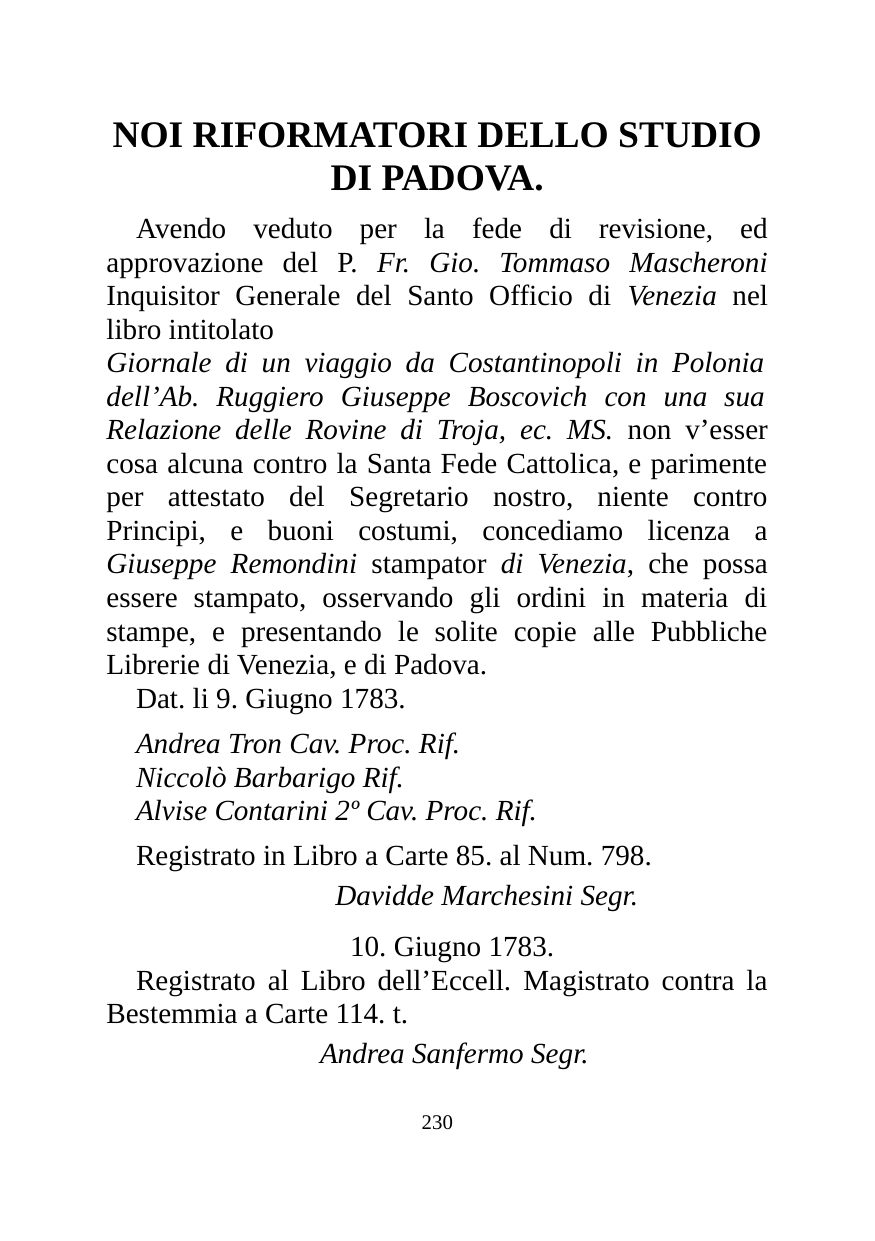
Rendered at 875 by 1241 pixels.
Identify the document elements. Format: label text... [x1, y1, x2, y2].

text Alvise Contarini 2º Cav. Proc. Rif. [106, 793, 768, 827]
text 10. Giugno 1783. [106, 929, 768, 963]
text Registrato in Libro a Carte 85. al Num. 798. [106, 838, 768, 872]
text Avendo veduto per la fede di revisione, ed approvazione del P. Fr. Gio. Tommaso Mascheroni Inquisitor Generale del Santo Officio di Venezia nel libro intitolato [106, 211, 768, 345]
text Giornale di un viaggio da Costantinopoli in Polonia dell’Ab. Ruggiero Giuseppe Boscovich con una sua Relazione delle Rovine di Troja, ec. MS. non v’esser cosa alcuna contro la Santa Fede Cattolica, e parimente per attestato del Segretario nostro, niente contro Principi, e buoni costumi, concediamo licenza a Giuseppe Remondini stampator di Venezia, che possa essere stampato, osservando gli ordini in materia di stampe, e presentando le solite copie alle Pubbliche Librerie di Venezia, e di Padova. [106, 345, 768, 681]
subtitle NOI RIFORMATORI DELLO STUDIO DI PADOVA. [106, 112, 768, 199]
text Andrea Tron Cav. Proc. Rif. [106, 726, 768, 760]
text Dat. li 9. Giugno 1783. [106, 681, 768, 714]
text Niccolò Barbarigo Rif. [106, 760, 768, 793]
text Davidde Marchesini Segr. [106, 878, 768, 912]
text Andrea Sanfermo Segr. [106, 1036, 768, 1069]
text Registrato al Libro dell’Eccell. Magistrato contra la Bestemmia a Carte 114. t. [106, 963, 768, 1030]
